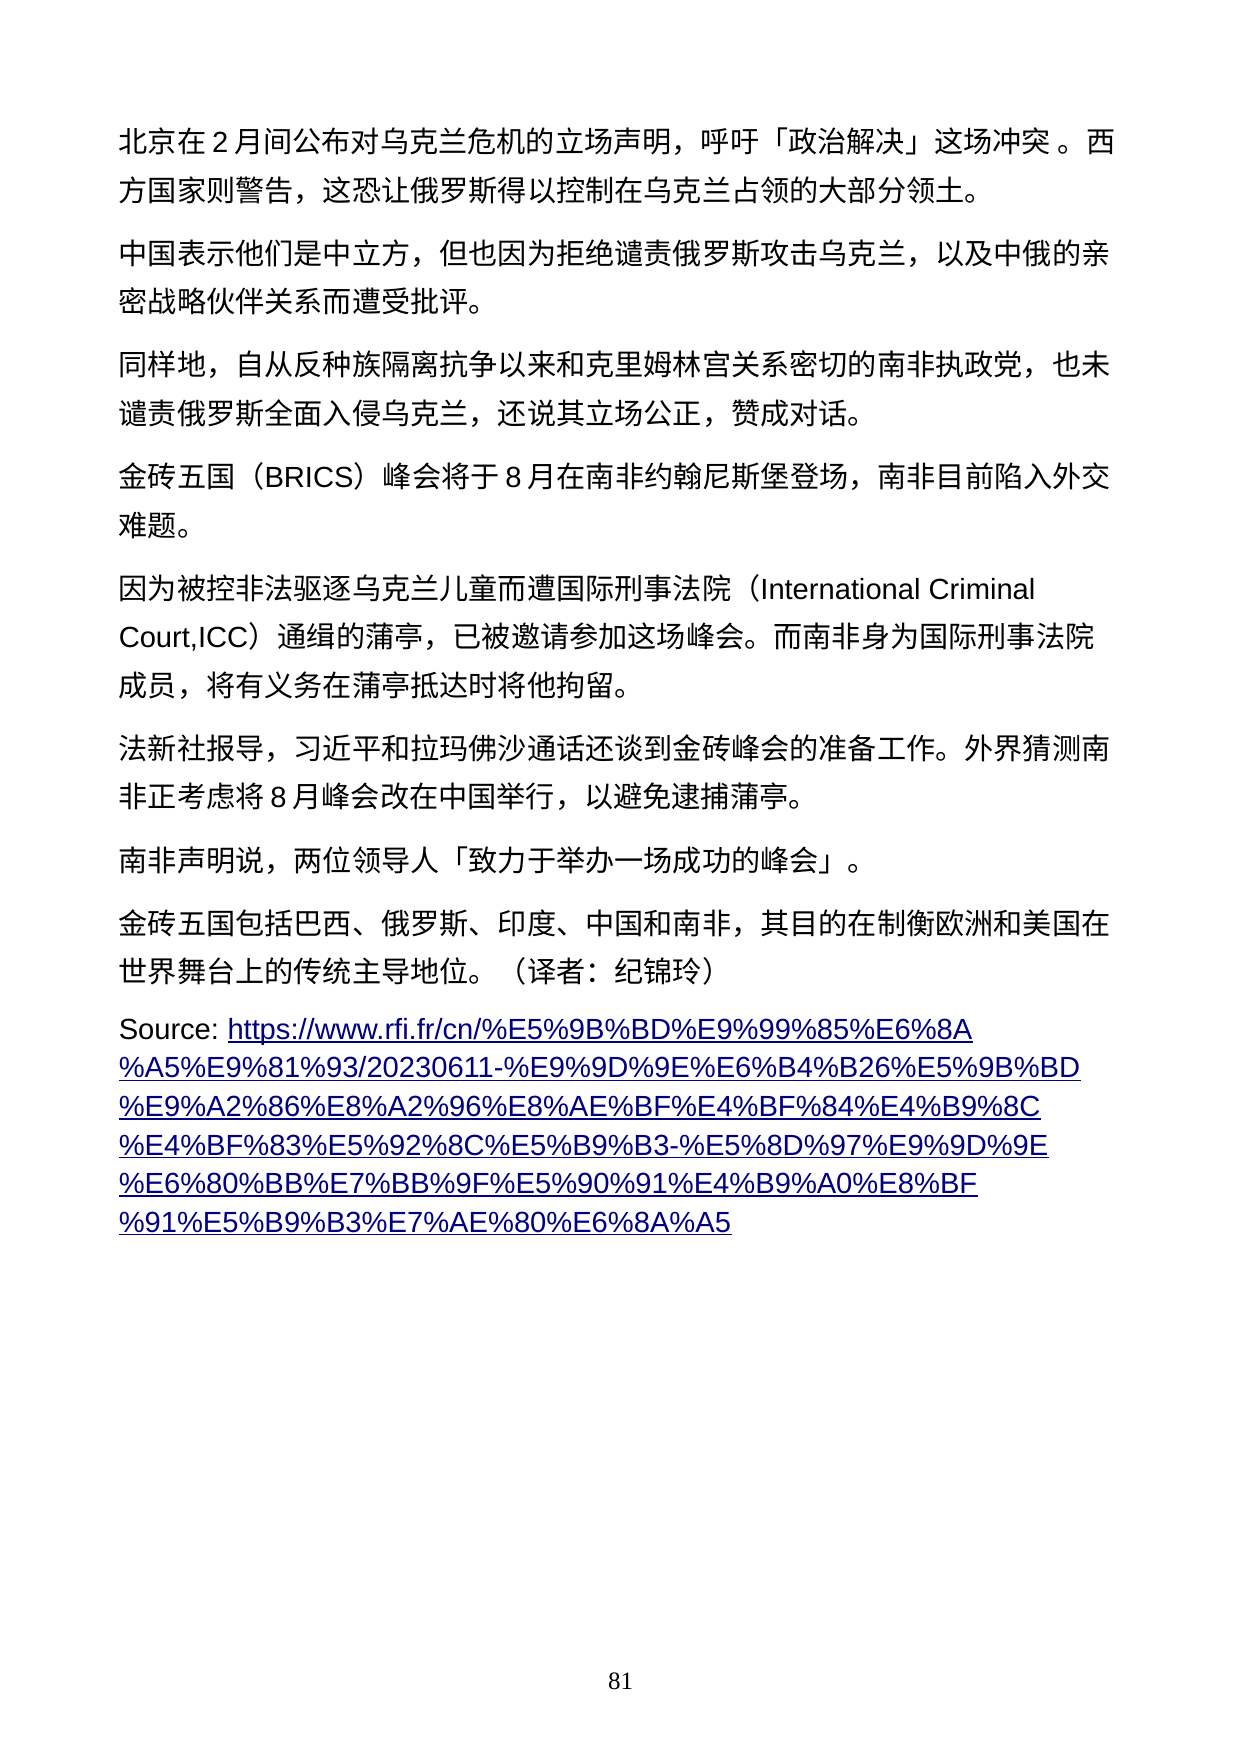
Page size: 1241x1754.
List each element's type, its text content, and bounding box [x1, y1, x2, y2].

text Source: https://www.rfi.fr/cn/%E5%9B%BD%E9%99%85%E6%8A%A5%E9%81%93/20230611-%E9%9D%9E%E6%B4%B26%E5%9B%BD%E9%A2%86%E8%A2%96%E8%AE%BF%E4%BF%84%E4%B9%8C%E4%BF%83%E5%92%8C%E5%B9%B3-%E5%8D%97%E9%9D%9E%E6%80%BB%E7%BB%9F%E5%90%91%E4%B9%A0%E8%BF%91%E5%B9%B3%E7%AE%80%E6%8A%A5 [118, 1012, 1122, 1238]
text 南非声明说，两位领导人「致力于举办一场成功的峰会」。 [118, 837, 1122, 879]
text 金砖五国包括巴西、俄罗斯、印度、中国和南非，其目的在制衡欧洲和美国在世界舞台上的传统主导地位。（译者：纪锦玲） [118, 900, 1122, 991]
text 法新社报导，习近平和拉玛佛沙通话还谈到金砖峰会的准备工作。外界猜测南非正考虑将8月峰会改在中国举行，以避免逮捕蒲亭。 [118, 725, 1122, 816]
text 同样地，自从反种族隔离抗争以来和克里姆林宫关系密切的南非执政党，也未谴责俄罗斯全面入侵乌克兰，还说其立场公正，赞成对话。 [118, 342, 1122, 433]
text 金砖五国（BRICS）峰会将于8月在南非约翰尼斯堡登场，南非目前陷入外交难题。 [118, 453, 1122, 544]
text 中国表示他们是中立方，但也因为拒绝谴责俄罗斯攻击乌克兰，以及中俄的亲密战略伙伴关系而遭受批评。 [118, 230, 1122, 321]
text 北京在2月间公布对乌克兰危机的立场声明，呼吁「政治解决」这场冲突 。西方国家则警告，这恐让俄罗斯得以控制在乌克兰占领的大部分领土。 [118, 118, 1122, 209]
text 因为被控非法驱逐乌克兰儿童而遭国际刑事法院（International Criminal Court,ICC）通缉的蒲亭，已被邀请参加这场峰会。而南非身为国际刑事法院成员，将有义务在蒲亭抵达时将他拘留。 [118, 565, 1122, 704]
